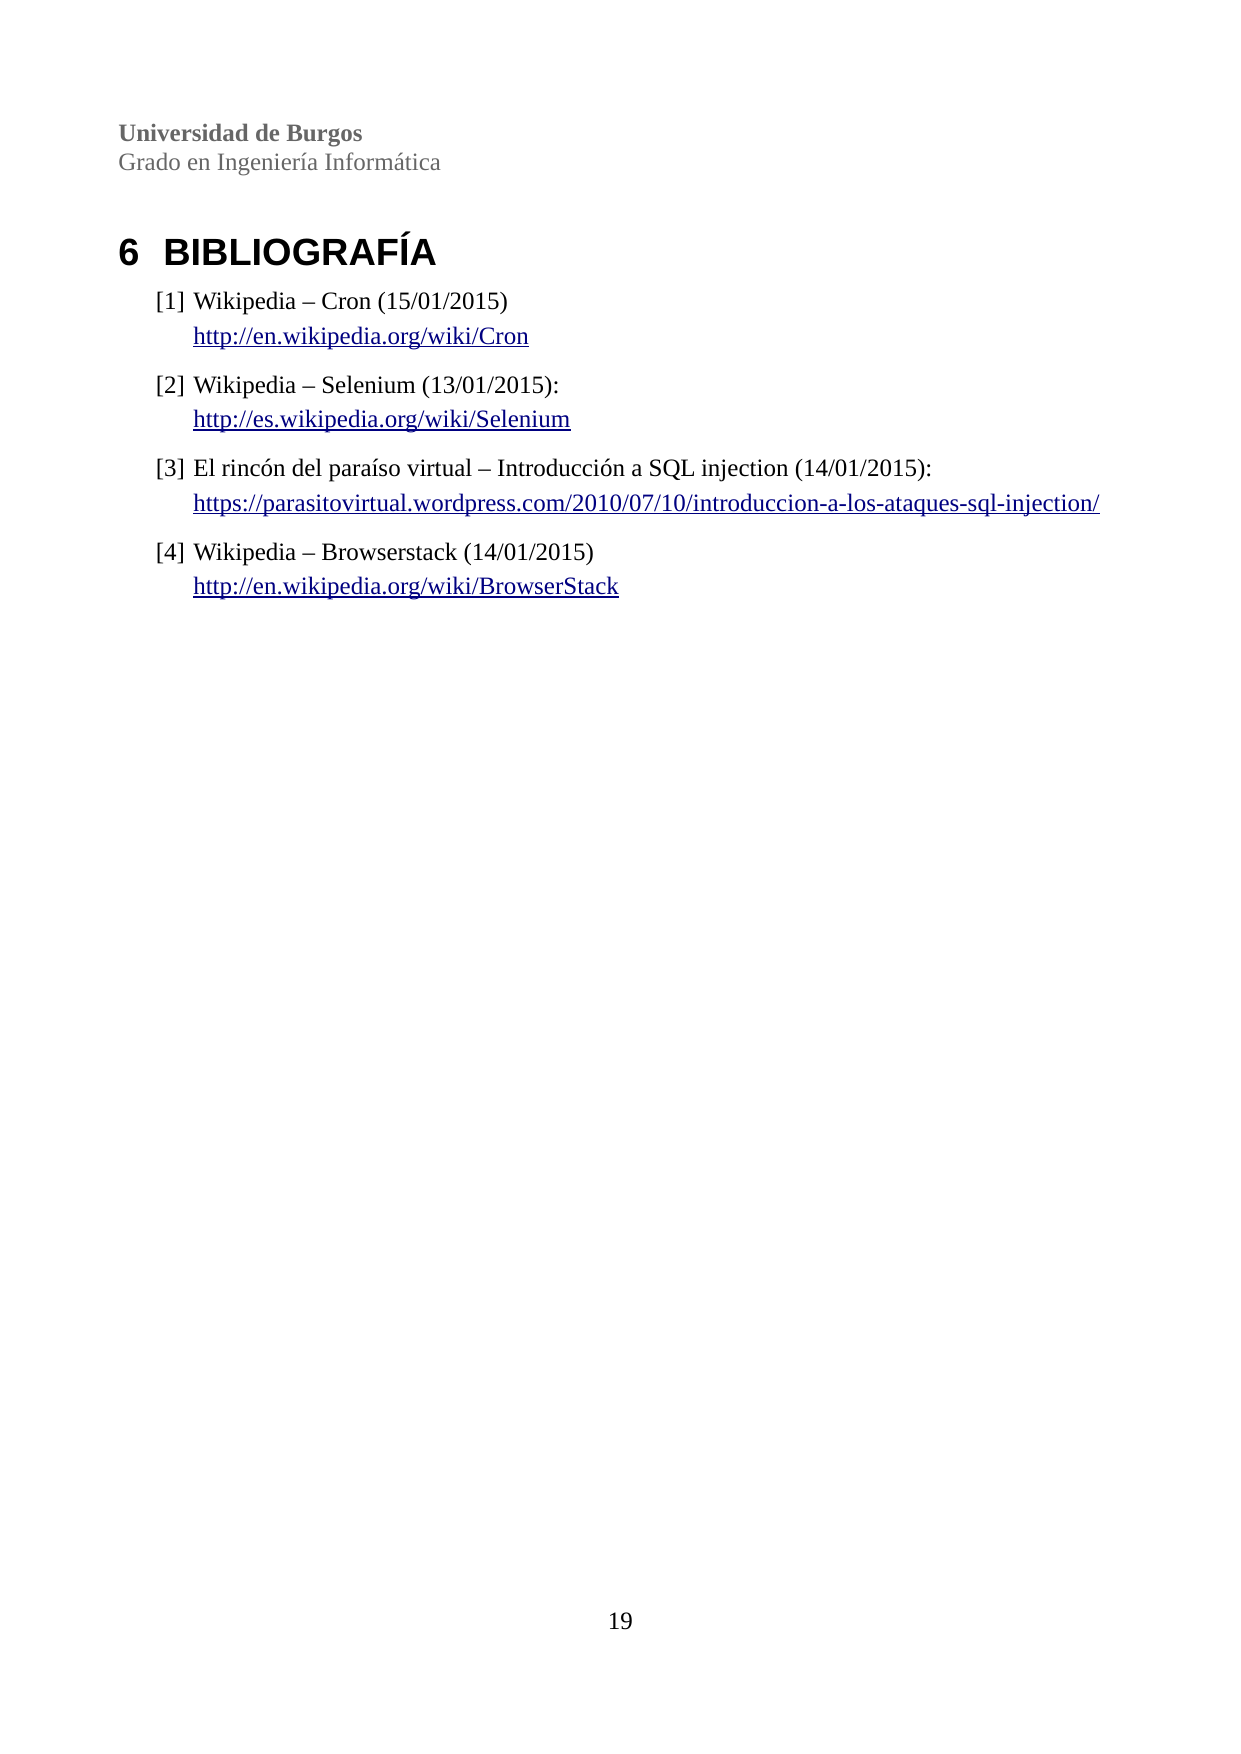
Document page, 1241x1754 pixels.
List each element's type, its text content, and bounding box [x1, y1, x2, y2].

list Wikipedia – Cron (15/01/2015) http://en.wikipedia.org/wiki/Cron [156, 286, 1122, 349]
subtitle BIBLIOGRAFÍA [118, 230, 1122, 274]
list Wikipedia – Browserstack (14/01/2015) http://en.wikipedia.org/wiki/BrowserStack [156, 537, 1122, 600]
list Wikipedia – Selenium (13/01/2015): http://es.wikipedia.org/wiki/Selenium [156, 370, 1122, 433]
list El rincón del paraíso virtual – Introducción a SQL injection (14/01/2015): https://parasitovirtual.wordpress.com/2010/07/10/introduccion-a-los-ataques-sql-injection/ [156, 453, 1122, 517]
